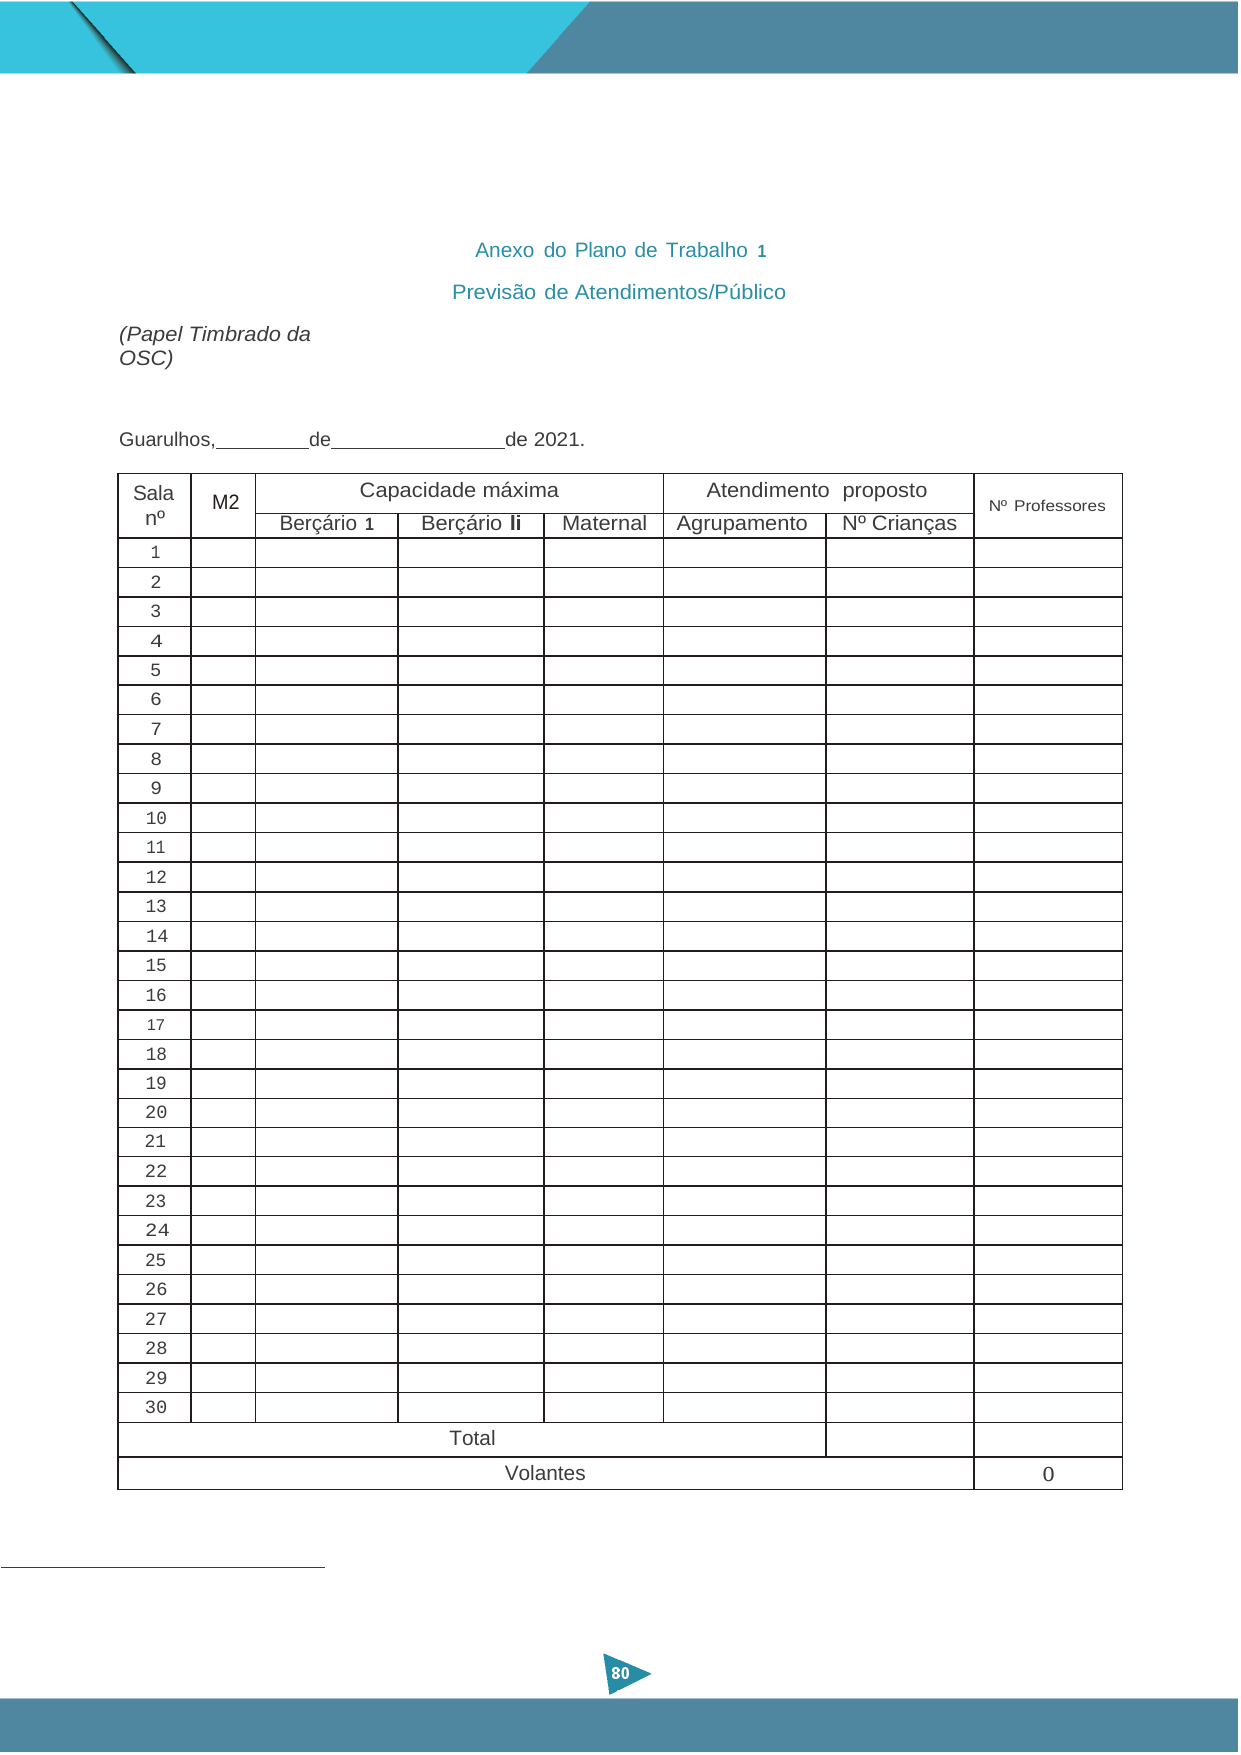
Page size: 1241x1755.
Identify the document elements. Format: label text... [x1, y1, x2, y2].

table_cell [975, 657, 1122, 684]
table_cell [192, 715, 255, 743]
table_cell [399, 1157, 543, 1185]
table_header Nº Professores [975, 474, 1122, 537]
table_cell [545, 627, 663, 655]
table_cell [399, 893, 543, 921]
table_cell [827, 1216, 973, 1244]
table_cell [975, 1364, 1122, 1392]
table_cell [545, 1011, 663, 1038]
table_cell [399, 745, 543, 773]
table_cell [256, 1099, 397, 1126]
table_cell [192, 1011, 255, 1038]
table_cell [975, 627, 1122, 655]
text Previsão de Atendimentos/Público [450, 280, 788, 304]
table_cell [545, 686, 663, 714]
table_cell [827, 893, 973, 921]
table_cell [664, 745, 825, 773]
table_cell [975, 1393, 1122, 1422]
table_cell [664, 1393, 825, 1422]
table_cell [256, 1275, 397, 1303]
table_cell 10 [119, 804, 190, 832]
table_cell [827, 1246, 973, 1274]
table_cell [664, 598, 825, 626]
table_cell [256, 1334, 397, 1362]
table_cell [192, 1275, 255, 1303]
table_cell 14 [119, 922, 190, 950]
table_cell 16 [119, 981, 190, 1009]
table_cell [827, 745, 973, 773]
table_cell [192, 1246, 255, 1274]
table_cell 19 [119, 1070, 190, 1097]
table_cell [399, 686, 543, 714]
table_cell [827, 952, 973, 979]
table_cell [827, 804, 973, 832]
table_cell [399, 627, 543, 655]
table_cell [256, 1216, 397, 1244]
text (Papel Timbrado da OSC) [119, 321, 371, 369]
table_cell o [975, 1458, 1122, 1488]
table_cell [975, 952, 1122, 979]
table_cell [192, 893, 255, 921]
table_cell [664, 627, 825, 655]
table_cell [256, 863, 397, 891]
table_cell [545, 745, 663, 773]
table_cell [192, 539, 255, 567]
text Guarulhos, de de 2021. [119, 428, 1241, 451]
table_cell [256, 1246, 397, 1274]
table_cell [256, 1128, 397, 1156]
table_cell [827, 922, 973, 950]
table_cell [827, 1423, 973, 1456]
table_cell [399, 833, 543, 861]
table_header Atendimento proposto [664, 474, 973, 513]
table_cell [399, 1128, 543, 1156]
table_cell [975, 745, 1122, 773]
table_cell [545, 657, 663, 684]
table_cell [827, 833, 973, 861]
table_cell [399, 1040, 543, 1068]
table_cell [256, 1305, 397, 1333]
table_cell [545, 1070, 663, 1097]
table_cell [827, 657, 973, 684]
table_cell 29 [119, 1364, 190, 1392]
table_cell [545, 981, 663, 1009]
table_cell [975, 686, 1122, 714]
table_cell [664, 1334, 825, 1362]
table_cell [256, 1011, 397, 1038]
table_cell [827, 981, 973, 1009]
table_cell [827, 1157, 973, 1185]
table_cell 21 [119, 1128, 190, 1156]
table_cell [192, 1070, 255, 1097]
table_cell [545, 1128, 663, 1156]
table_cell [399, 568, 543, 596]
table_cell [256, 1070, 397, 1097]
table_cell [192, 598, 255, 626]
table_cell [975, 863, 1122, 891]
table_cell [545, 715, 663, 743]
table_cell [399, 804, 543, 832]
table_cell [192, 686, 255, 714]
table_cell [664, 539, 825, 567]
table_cell [545, 1364, 663, 1392]
table_cell [975, 1128, 1122, 1156]
table_cell [399, 539, 543, 567]
table_cell [545, 598, 663, 626]
table_cell [256, 804, 397, 832]
table_cell [664, 568, 825, 596]
table_cell [975, 833, 1122, 861]
table_cell [545, 922, 663, 950]
table_cell [975, 715, 1122, 743]
table_cell [256, 715, 397, 743]
table_cell [827, 1070, 973, 1097]
table_cell [827, 1275, 973, 1303]
table_cell [192, 804, 255, 832]
table_cell [192, 774, 255, 802]
table_cell [827, 686, 973, 714]
table_cell [399, 1246, 543, 1274]
table_cell [827, 1099, 973, 1126]
table_cell 5 [119, 657, 190, 684]
table_cell [545, 568, 663, 596]
table_cell 15 [119, 952, 190, 979]
table_cell [975, 804, 1122, 832]
table_cell [545, 1099, 663, 1126]
table_header Sala nº [119, 474, 190, 537]
table_cell [827, 568, 973, 596]
table_cell 27 [119, 1305, 190, 1333]
table_header M2 [192, 474, 255, 537]
table_cell [192, 1334, 255, 1362]
table_cell [827, 1187, 973, 1215]
table_cell [664, 1275, 825, 1303]
table_cell [827, 1334, 973, 1362]
table_cell [192, 1216, 255, 1244]
table_cell [664, 981, 825, 1009]
table_cell [256, 1187, 397, 1215]
table_cell [192, 1157, 255, 1185]
table_cell [256, 686, 397, 714]
table_cell [399, 774, 543, 802]
table_cell [399, 922, 543, 950]
table_cell [399, 1011, 543, 1038]
table_cell [256, 981, 397, 1009]
table_cell 18 [119, 1040, 190, 1068]
table_cell [545, 1187, 663, 1215]
table_cell [664, 715, 825, 743]
table_cell [975, 1011, 1122, 1038]
table_cell [399, 657, 543, 684]
table_cell [827, 598, 973, 626]
table_cell [975, 1334, 1122, 1362]
table_cell [399, 1099, 543, 1126]
table_cell [545, 1040, 663, 1068]
table_cell [664, 1305, 825, 1333]
table_cell [192, 922, 255, 950]
table_cell Total [119, 1423, 825, 1456]
table_cell Volantes [119, 1458, 973, 1488]
table_cell [399, 1275, 543, 1303]
table_cell [827, 774, 973, 802]
table_cell [664, 952, 825, 979]
table_cell [545, 1393, 663, 1422]
table_cell [975, 1305, 1122, 1333]
table_cell Berçário 1 [256, 514, 397, 537]
table_cell [256, 627, 397, 655]
table_cell [827, 1128, 973, 1156]
table_cell [664, 804, 825, 832]
table_cell [256, 922, 397, 950]
table_cell [664, 1011, 825, 1038]
table_cell [256, 539, 397, 567]
table_cell 28 [119, 1334, 190, 1362]
table_cell 23 [119, 1187, 190, 1215]
table_cell [664, 1187, 825, 1215]
table_cell [664, 1128, 825, 1156]
table_cell [256, 774, 397, 802]
table_cell 26 [119, 1275, 190, 1303]
table_cell [545, 1246, 663, 1274]
table_cell [192, 1393, 255, 1422]
table_cell [399, 981, 543, 1009]
table_cell [975, 893, 1122, 921]
table_cell [399, 1393, 543, 1422]
table_cell 2 [119, 568, 190, 596]
table_cell [975, 539, 1122, 567]
table_cell [256, 598, 397, 626]
table_cell [545, 539, 663, 567]
table_cell [545, 804, 663, 832]
table_cell [664, 893, 825, 921]
table_cell [827, 627, 973, 655]
table_cell [975, 1423, 1122, 1456]
table_cell [827, 1011, 973, 1038]
table_cell [827, 1305, 973, 1333]
table_cell [192, 1187, 255, 1215]
table_cell [399, 1216, 543, 1244]
table_cell 17 [119, 1011, 190, 1038]
table_cell 7 [119, 715, 190, 743]
table_cell 20 [119, 1099, 190, 1126]
table_cell 11 [119, 833, 190, 861]
table_cell [664, 1364, 825, 1392]
table_cell [256, 657, 397, 684]
text Anexo do Plano de Trabalho 1 [450, 238, 792, 262]
table_cell [192, 863, 255, 891]
table_cell [192, 568, 255, 596]
table_cell [192, 1099, 255, 1126]
table_cell [827, 1040, 973, 1068]
table_cell [975, 1157, 1122, 1185]
table_cell [192, 627, 255, 655]
table_cell [192, 1128, 255, 1156]
table_cell [399, 1187, 543, 1215]
table_cell [664, 1040, 825, 1068]
table_cell Agrupamento [664, 514, 825, 537]
table_cell [545, 1334, 663, 1362]
table_cell [975, 1216, 1122, 1244]
table_cell Nº Crianças [827, 514, 973, 537]
table_header Capacidade máxima [256, 474, 663, 513]
table_cell [827, 715, 973, 743]
table_cell [664, 774, 825, 802]
table_cell [975, 1275, 1122, 1303]
table_cell [256, 1040, 397, 1068]
table_cell [399, 952, 543, 979]
table_cell 8 [119, 745, 190, 773]
table_cell [975, 1187, 1122, 1215]
table_cell [664, 922, 825, 950]
table_cell [256, 745, 397, 773]
table_cell [664, 1157, 825, 1185]
table_cell [827, 539, 973, 567]
table_cell 1 [119, 539, 190, 567]
table_cell [545, 1216, 663, 1244]
table_cell [399, 1364, 543, 1392]
table_cell [664, 1216, 825, 1244]
table_cell [975, 1099, 1122, 1126]
table_cell 4 [119, 627, 190, 655]
table_cell [256, 1393, 397, 1422]
table_cell [975, 981, 1122, 1009]
table_cell [192, 1364, 255, 1392]
table_cell [975, 568, 1122, 596]
table_cell [827, 863, 973, 891]
table_cell 6 [119, 686, 190, 714]
table_cell [975, 1040, 1122, 1068]
table_cell [545, 1157, 663, 1185]
table_cell [975, 1246, 1122, 1274]
table_cell 25 [119, 1246, 190, 1274]
table_cell [192, 833, 255, 861]
table_cell [192, 1040, 255, 1068]
table_cell [192, 981, 255, 1009]
table_cell [975, 598, 1122, 626]
table_cell [664, 1070, 825, 1097]
table_cell [399, 1334, 543, 1362]
table_cell [664, 833, 825, 861]
table_cell [256, 893, 397, 921]
table_cell [545, 833, 663, 861]
table_cell [545, 774, 663, 802]
table_cell 9 [119, 774, 190, 802]
table_cell [545, 1305, 663, 1333]
table_cell [827, 1393, 973, 1422]
table_cell Berçário li [399, 514, 543, 537]
table_cell [256, 568, 397, 596]
table_cell [827, 1364, 973, 1392]
table_cell [192, 1305, 255, 1333]
table_cell [664, 686, 825, 714]
table_cell [256, 833, 397, 861]
table_cell [399, 598, 543, 626]
table_cell [545, 893, 663, 921]
table_cell 12 [119, 863, 190, 891]
table_cell [975, 774, 1122, 802]
table_cell [545, 952, 663, 979]
table_cell [256, 952, 397, 979]
table_cell [975, 1070, 1122, 1097]
table_cell [192, 745, 255, 773]
table_cell [975, 922, 1122, 950]
table_cell [545, 1275, 663, 1303]
table_cell [256, 1157, 397, 1185]
table_cell [664, 863, 825, 891]
table_cell [399, 1070, 543, 1097]
table_cell [399, 1305, 543, 1333]
table_cell 13 [119, 893, 190, 921]
table_cell 30 [119, 1393, 190, 1422]
table_cell [192, 952, 255, 979]
table_cell [545, 863, 663, 891]
table_cell [664, 1099, 825, 1126]
table_cell [399, 863, 543, 891]
table_cell [399, 715, 543, 743]
table_cell 24 [119, 1216, 190, 1244]
table_cell [256, 1364, 397, 1392]
table_cell [664, 1246, 825, 1274]
table_cell Maternal [545, 514, 663, 537]
table_cell [192, 657, 255, 684]
table_cell 22 [119, 1157, 190, 1185]
table_cell [664, 657, 825, 684]
table_cell 3 [119, 598, 190, 626]
